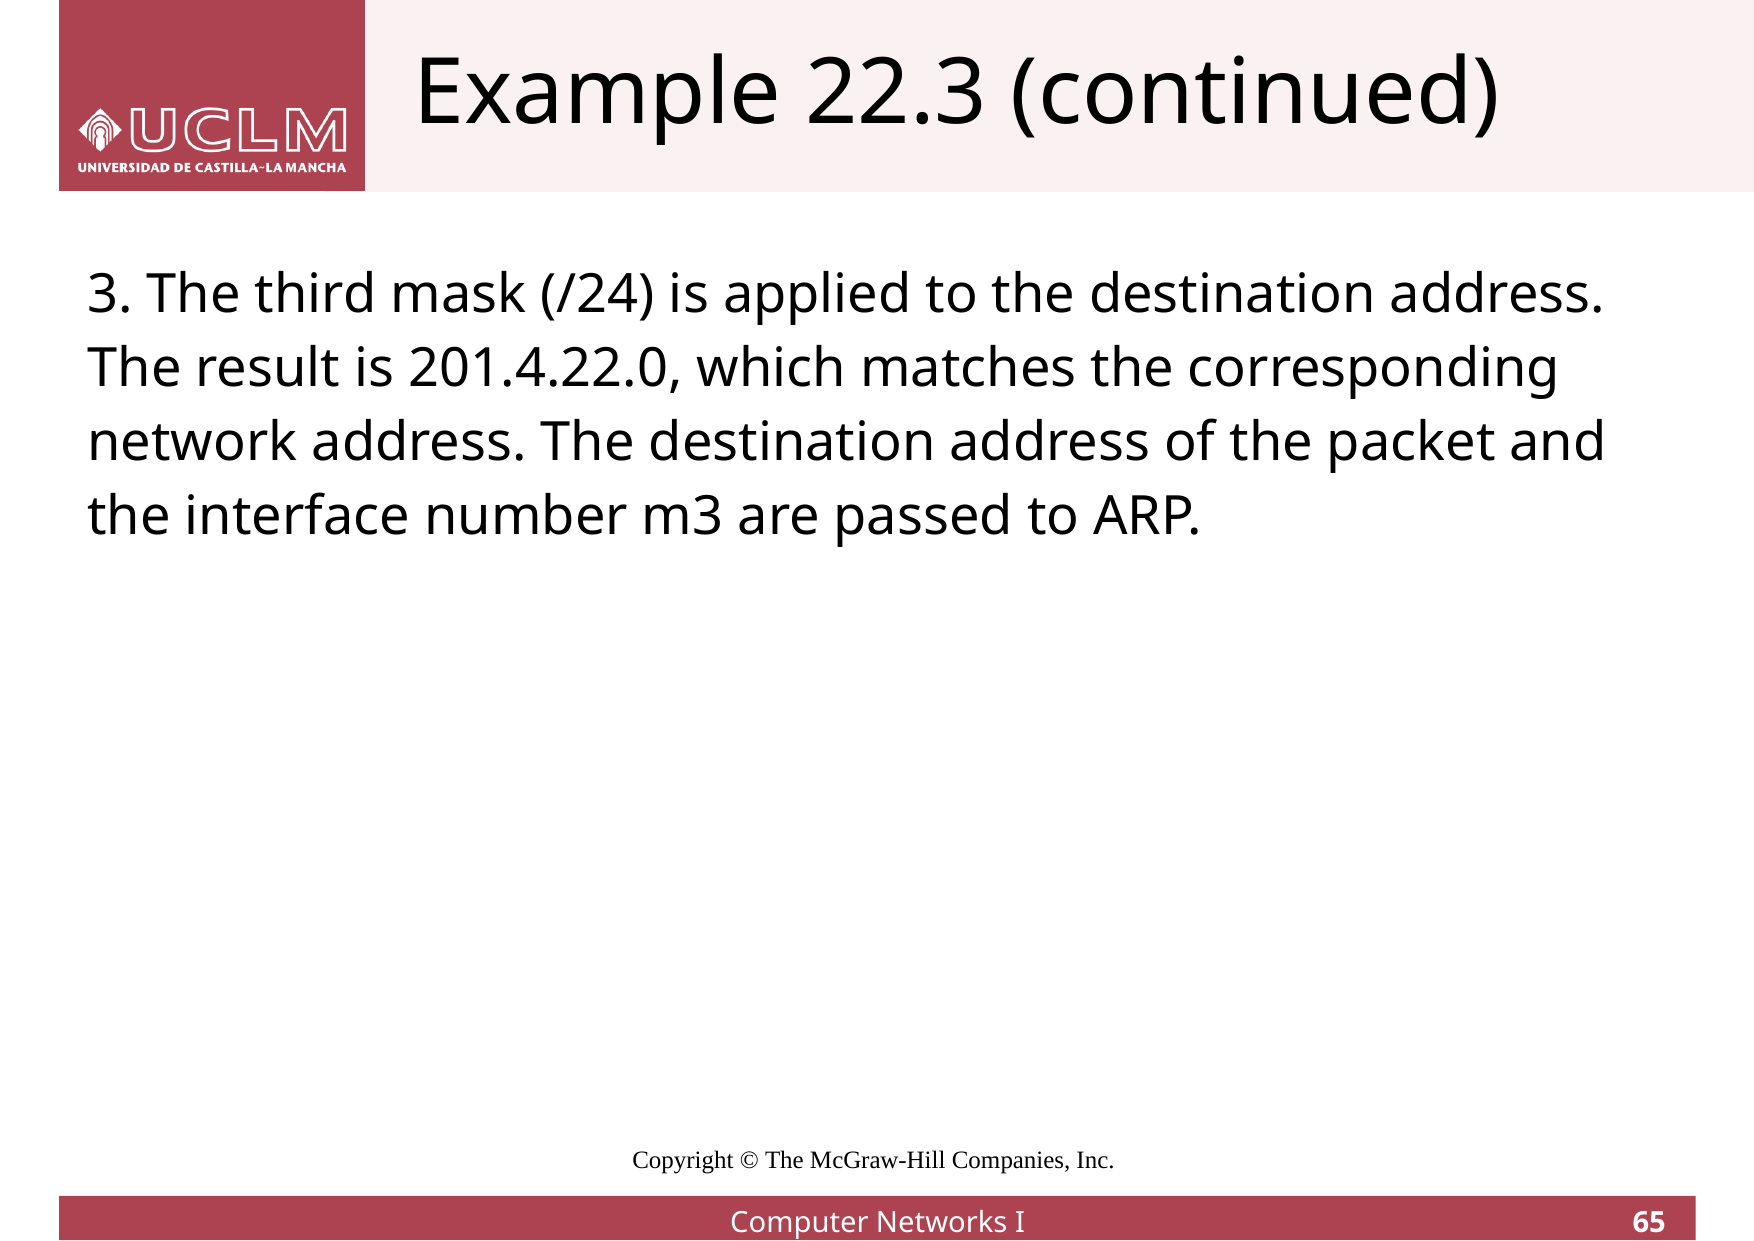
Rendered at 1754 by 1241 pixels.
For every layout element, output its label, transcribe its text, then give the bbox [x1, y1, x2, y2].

picture [59, 0, 365, 191]
list 3. The third mask (/24) is applied to the destination address. The result is 201.4.22.0, which matches the corresponding network address. The destination address of the packet and the interface number m3 are passed to ARP. [87, 254, 1667, 1074]
text_box Copyright © The McGraw-Hill Companies, Inc. [478, 1136, 1276, 1182]
title Example 22.3 (continued) [413, 0, 1667, 198]
